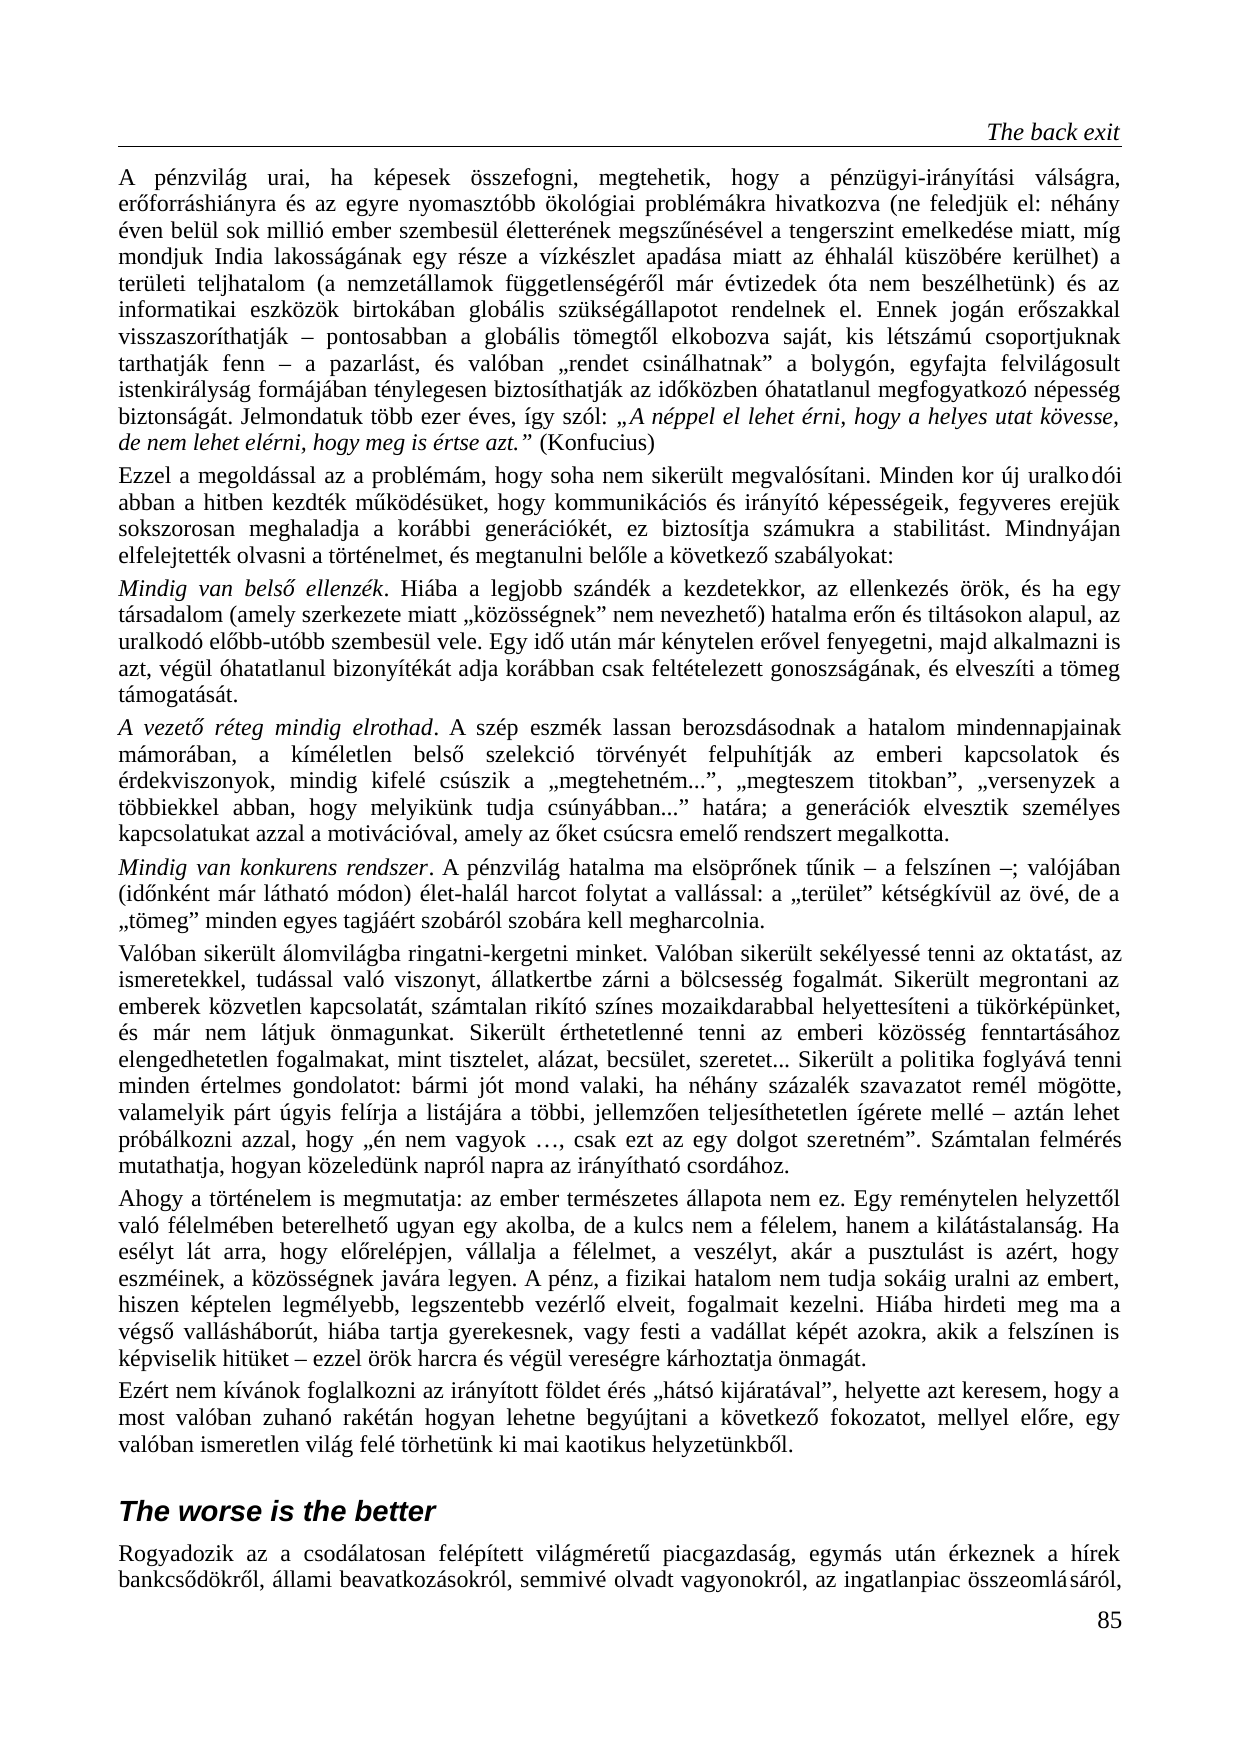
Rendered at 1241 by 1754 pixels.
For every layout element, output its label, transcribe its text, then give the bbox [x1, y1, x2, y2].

text Mindig van konkurens rendszer. A pénzvilág hatalma ma elsöprőnek tűnik – a felszínen –; valójában (időnként már látható módon) élet-halál harcot folytat a vallással: a „terület” kétségkívül az övé, de a „tömeg” minden egyes tagjáért szobáról szobára kell megharcolnia. [118, 853, 1122, 933]
text Ahogy a történelem is megmutatja: az ember természetes állapota nem ez. Egy reménytelen helyzettől való félelmében beterelhető ugyan egy akolba, de a kulcs nem a félelem, hanem a kilátástalanság. Ha esélyt lát arra, hogy előrelépjen, vállalja a félelmet, a veszélyt, akár a pusztulást is azért, hogy eszméinek, a közösségnek javára legyen. A pénz, a fizikai hatalom nem tudja sokáig uralni az embert, hiszen képtelen legmélyebb, legszentebb vezérlő elveit, fogalmait kezelni. Hiába hirdeti meg ma a végső vallásháborút, hiába tartja gyerekesnek, vagy festi a vadállat képét azokra, akik a felszínen is képviselik hitüket – ezzel örök harcra és végül vereségre kárhoztatja önmagát. [118, 1185, 1122, 1371]
text A pénzvilág urai, ha képesek összefogni, megtehetik, hogy a pénzügyi-irányítási válságra, erőforráshiányra és az egyre nyomasztóbb ökológiai problémákra hivatkozva (ne feledjük el: néhány éven belül sok millió ember szembesül életterének megszűnésével a tengerszint emelkedése miatt, míg mondjuk India lakosságának egy része a vízkészlet apadása miatt az éhhalál küszöbére kerülhet) a területi teljhatalom (a nemzetállamok függetlenségéről már évtizedek óta nem beszélhetünk) és az informatikai eszközök birtokában globális szükségállapotot rendelnek el. Ennek jogán erőszakkal visszaszoríthatják – pontosabban a globális tömegtől elkobozva saját, kis létszámú csoportjuknak tarthatják fenn – a pazarlást, és valóban „rendet csinálhatnak” a bolygón, egyfajta felvilágosult istenkirályság formájában ténylegesen biztosíthatják az időközben óhatatlanul megfogyatkozó népesség biztonságát. Jelmondatuk több ezer éves, így szól: „A néppel el lehet érni, hogy a helyes utat kövesse, de nem lehet elérni, hogy meg is értse azt.” (Konfucius) [118, 164, 1122, 456]
text A vezető réteg mindig elrothad. A szép eszmék lassan berozsdásodnak a hatalom mindennapjainak mámorában, a kíméletlen belső szelekció törvényét felpuhítják az emberi kapcsolatok és érdekviszonyok, mindig kifelé csúszik a „megtehetném...”, „megteszem titokban”, „versenyzek a többiekkel abban, hogy melyikünk tudja csúnyábban...” határa; a generációk elvesztik személyes kapcsolatukat azzal a motivációval, amely az őket csúcsra emelő rendszert megalkotta. [118, 714, 1122, 847]
subtitle The worse is the better [118, 1495, 1122, 1527]
text Mindig van belső ellenzék. Hiába a legjobb szándék a kezdetekkor, az ellenkezés örök, és ha egy társadalom (amely szerkezete miatt „közösségnek” nem nevezhető) hatalma erőn és tiltásokon alapul, az uralkodó előbb-utóbb szembesül vele. Egy idő után már kénytelen erővel fenyegetni, majd alkalmazni is azt, végül óhatatlanul bizonyítékát adja korábban csak feltételezett gonoszságának, és elveszíti a tömeg támogatását. [118, 575, 1122, 708]
text Rogyadozik az a csodálatosan felépített világméretű piacgazdaság, egymás után érkeznek a hírek bankcsődökről, állami beavatkozásokról, semmivé olvadt vagyonokról, az ingatlanpiac összeomlá­sáról, [118, 1540, 1122, 1593]
text Ezzel a megoldással az a problémám, hogy soha nem sikerült megvalósítani. Minden kor új uralko­dói abban a hitben kezdték működésüket, hogy kommunikációs és irányító képességeik, fegyveres erejük sokszorosan meghaladja a korábbi generációkét, ez biztosítja számukra a stabilitást. Mindnyájan elfelejtették olvasni a történelmet, és megtanulni belőle a következő szabályokat: [118, 462, 1122, 568]
text Ezért nem kívánok foglalkozni az irányított földet érés „hátsó kijáratával”, helyette azt keresem, hogy a most valóban zuhanó rakétán hogyan lehetne begyújtani a következő fokozatot, mellyel előre, egy valóban ismeretlen világ felé törhetünk ki mai kaotikus helyzetünkből. [118, 1378, 1122, 1457]
text Valóban sikerült álomvilágba ringatni-kergetni minket. Valóban sikerült sekélyessé tenni az okta­tást, az ismeretekkel, tudással való viszonyt, állatkertbe zárni a bölcsesség fogalmát. Sikerült megrontani az emberek közvetlen kapcsolatát, számtalan rikító színes mozaikdarabbal helyettesíteni a tükörképünket, és már nem látjuk önmagunkat. Sikerült érthetetlenné tenni az emberi közösség fenntartásához elengedhetetlen fogalmakat, mint tisztelet, alázat, becsület, szeretet... Sikerült a poli­tika foglyává tenni minden értelmes gondolatot: bármi jót mond valaki, ha néhány százalék szava­zatot remél mögötte, valamelyik párt úgyis felírja a listájára a többi, jellemzően teljesíthetetlen ígérete mellé – aztán lehet próbálkozni azzal, hogy „én nem vagyok …, csak ezt az egy dolgot sze­retném”. Számtalan felmérés mutathatja, hogyan közeledünk napról napra az irányítható csordához. [118, 940, 1122, 1179]
